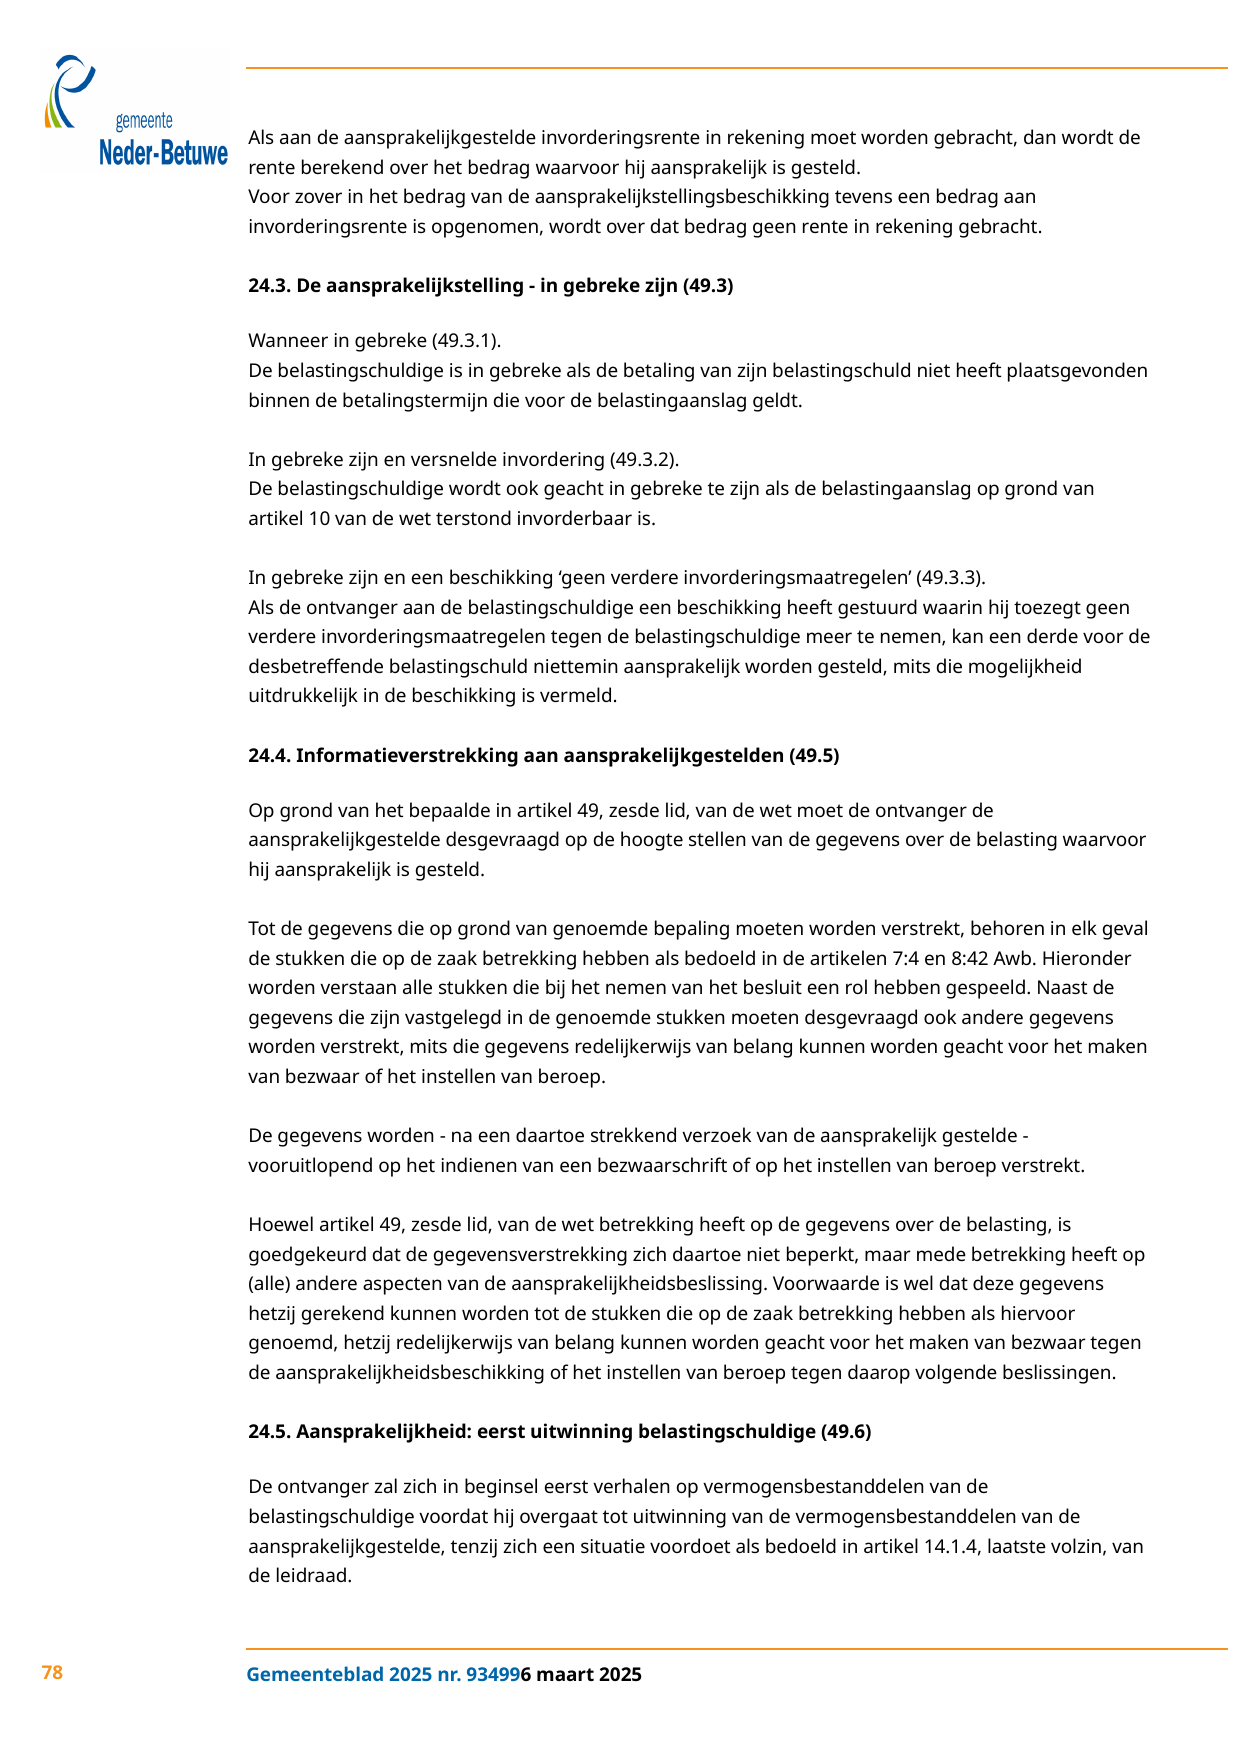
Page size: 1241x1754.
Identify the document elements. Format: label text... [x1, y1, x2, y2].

text Tot de gegevens die op grond van genoemde bepaling moeten worden verstrekt, behoren in elk geval de stukken die op de zaak betrekking hebben als bedoeld in de artikelen 7:4 en 8:42 Awb. Hieronder worden verstaan alle stukken die bij het nemen van het besluit een rol hebben gespeeld. Naast de gegevens die zijn vastgelegd in de genoemde stukken moeten desgevraagd ook andere gegevens worden verstrekt, mits die gegevens redelijkerwijs van belang kunnen worden geacht voor het maken van bezwaar of het instellen van beroep. [248, 915, 1152, 1089]
text In gebreke zijn en een beschikking ‘geen verdere invorderingsmaatregelen’ (49.3.3). [248, 564, 1152, 590]
text De belastingschuldige is in gebreke als de betaling van zijn belastingschuld niet heeft plaatsgevonden binnen de betalingstermijn die voor de belastingaanslag geldt. [248, 357, 1152, 412]
text De gegevens worden - na een daartoe strekkend verzoek van de aansprakelijk gestelde - vooruitlopend op het indienen van een bezwaarschrift of op het instellen van beroep verstrekt. [248, 1122, 1152, 1178]
text 24.3. De aansprakelijkstelling - in gebreke zijn (49.3) [248, 272, 1152, 298]
text 24.5. Aansprakelijkheid: eerst uitwinning belastingschuldige (49.6) [248, 1418, 1152, 1444]
text Als de ontvanger aan de belastingschuldige een beschikking heeft gestuurd waarin hij toezegt geen verdere invorderingsmaatregelen tegen de belastingschuldige meer te nemen, kan een derde voor de desbetreffende belastingschuld niettemin aansprakelijk worden gesteld, mits die mogelijkheid uitdrukkelijk in de beschikking is vermeld. [248, 594, 1152, 708]
text Hoewel artikel 49, zesde lid, van de wet betrekking heeft op de gegevens over de belasting, is goedgekeurd dat de gegevensverstrekking zich daartoe niet beperkt, maar mede betrekking heeft op (alle) andere aspecten van de aansprakelijkheidsbeslissing. Voorwaarde is wel dat deze gegevens hetzij gerekend kunnen worden tot de stukken die op de zaak betrekking hebben als hiervoor genoemd, hetzij redelijkerwijs van belang kunnen worden geacht voor het maken van bezwaar tegen de aansprakelijkheidsbeschikking of het instellen van beroep tegen daarop volgende beslissingen. [248, 1211, 1152, 1385]
text Als aan de aansprakelijkgestelde invorderingsrente in rekening moet worden gebracht, dan wordt de rente berekend over het bedrag waarvoor hij aansprakelijk is gesteld. [248, 124, 1152, 180]
text De belastingschuldige wordt ook geacht in gebreke te zijn als de belastingaanslag op grond van artikel 10 van de wet terstond invorderbaar is. [248, 476, 1152, 531]
text In gebreke zijn en versnelde invordering (49.3.2). [248, 446, 1152, 472]
text De ontvanger zal zich in beginsel eerst verhalen op vermogensbestanddelen van de belastingschuldige voordat hij overgaat tot uitwinning van de vermogensbestanddelen van de aansprakelijkgestelde, tenzij zich een situatie voordoet als bedoeld in artikel 14.1.4, laatste volzin, van de leidraad. [248, 1474, 1152, 1588]
text Voor zover in het bedrag van de aansprakelijkstellingsbeschikking tevens een bedrag aan invorderingsrente is opgenomen, wordt over dat bedrag geen rente in rekening gebracht. [248, 183, 1152, 239]
text 24.4. Informatieverstrekking aan aansprakelijkgestelden (49.5) [248, 742, 1152, 767]
text Op grond van het bepaalde in artikel 49, zesde lid, van de wet moet de ontvanger de aansprakelijkgestelde desgevraagd op de hoogte stellen van de gegevens over de belasting waarvoor hij aansprakelijk is gesteld. [248, 797, 1152, 882]
text Wanneer in gebreke (49.3.1). [248, 328, 1152, 353]
picture [41, 47, 231, 172]
